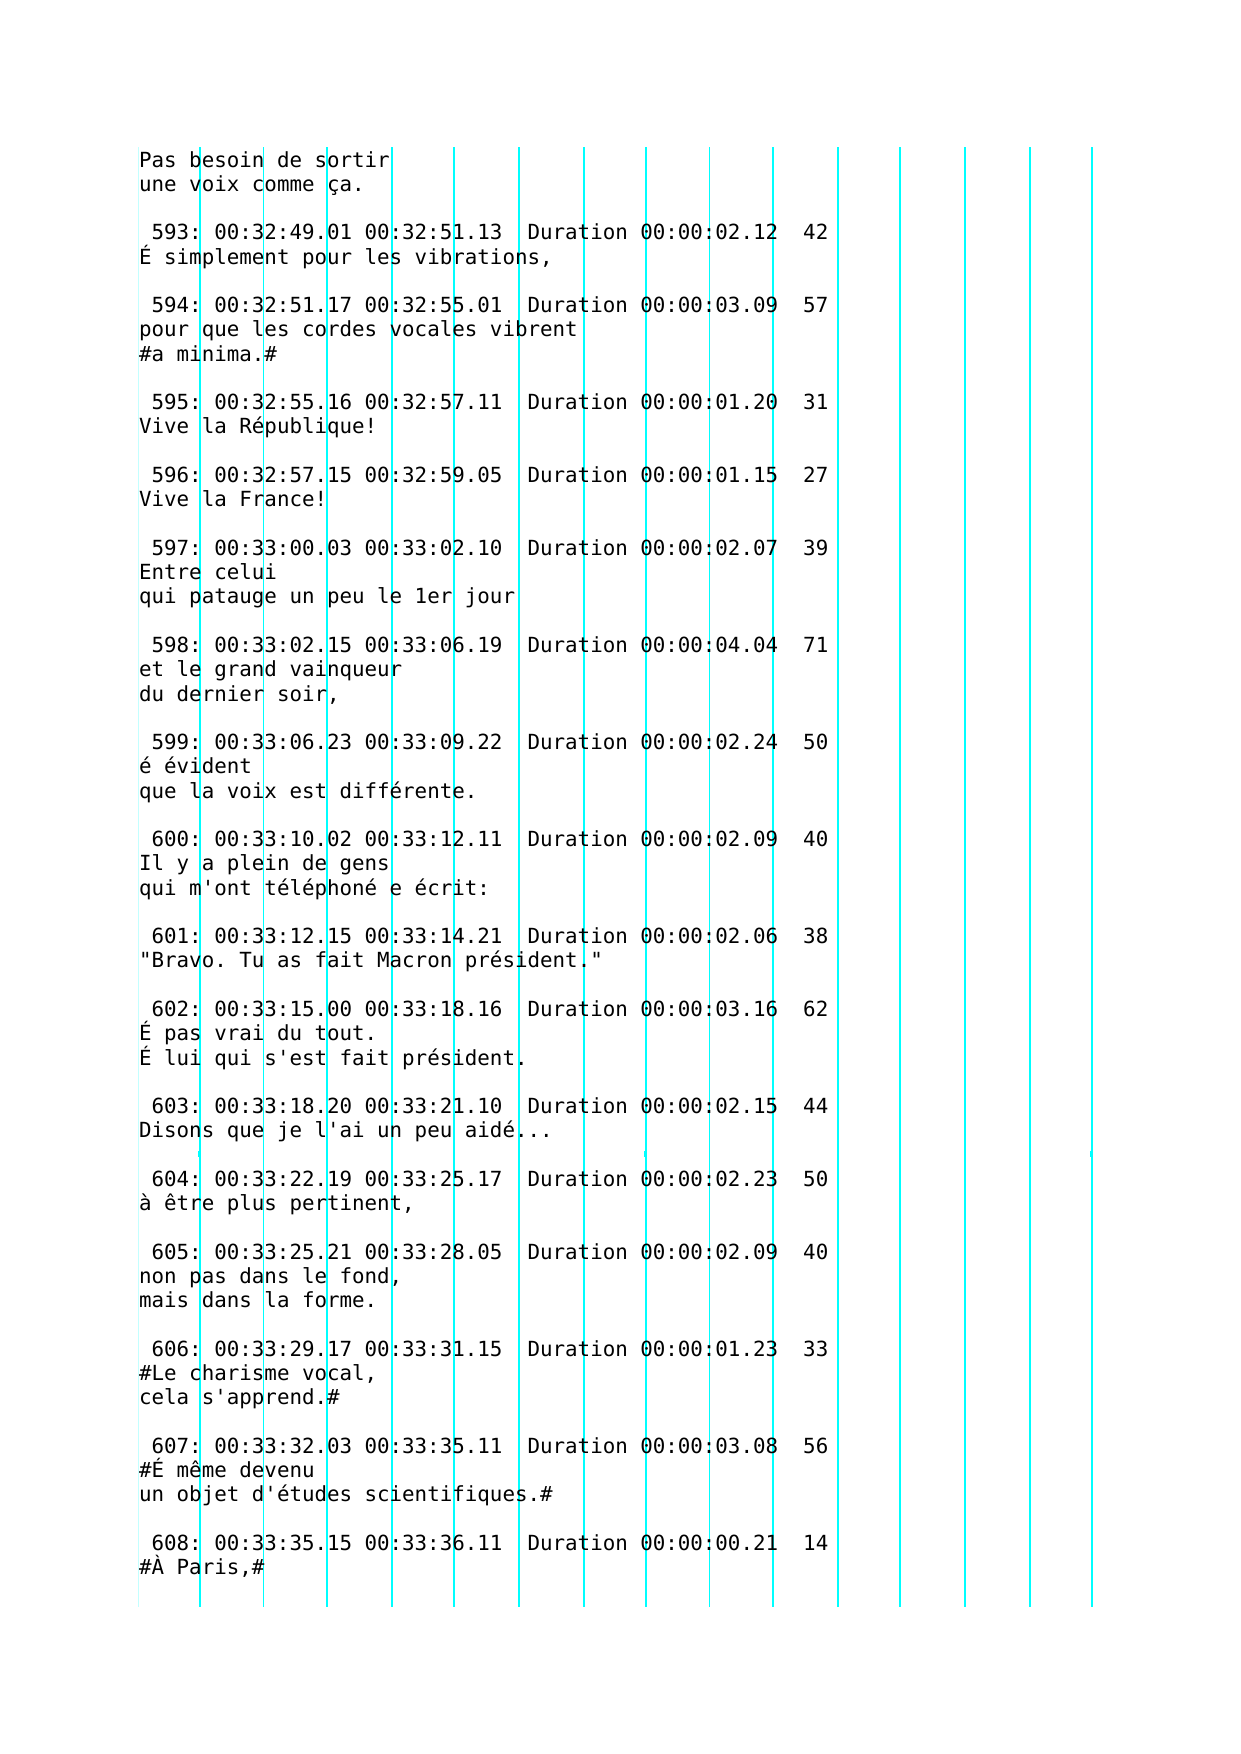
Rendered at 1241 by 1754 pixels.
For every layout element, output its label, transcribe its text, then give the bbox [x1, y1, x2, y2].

text mais dans la forme. [139, 1288, 1101, 1313]
text pour que les cordes vocales vibrent [139, 317, 1101, 342]
text non pas dans le fond, [139, 1264, 1101, 1288]
text Vive la France! [139, 487, 1101, 512]
text Disons que je l'ai un peu aidé... [139, 1118, 1101, 1143]
text #É même devenu [139, 1458, 1101, 1482]
text 603: 00:33:18.20 00:33:21.10 Duration 00:00:02.15 44 [139, 1094, 1101, 1118]
text Entre celui [139, 560, 1101, 584]
text É simplement pour les vibrations, [139, 245, 1101, 269]
text 597: 00:33:00.03 00:33:02.10 Duration 00:00:02.07 39 [139, 536, 1101, 560]
text É pas vrai du tout. [139, 1021, 1101, 1046]
text #a minima.# [139, 342, 1101, 366]
text É lui qui s'est fait président. [139, 1046, 1101, 1070]
text qui m'ont téléphoné e écrit: [139, 876, 1101, 900]
text une voix comme ça. [139, 172, 1101, 196]
text que la voix est différente. [139, 779, 1101, 803]
text 602: 00:33:15.00 00:33:18.16 Duration 00:00:03.16 62 [139, 997, 1101, 1021]
text 595: 00:32:55.16 00:32:57.11 Duration 00:00:01.20 31 [139, 390, 1101, 414]
text 598: 00:33:02.15 00:33:06.19 Duration 00:00:04.04 71 [139, 633, 1101, 657]
text 607: 00:33:32.03 00:33:35.11 Duration 00:00:03.08 56 [139, 1434, 1101, 1458]
text cela s'apprend.# [139, 1385, 1101, 1410]
text qui patauge un peu le 1er jour [139, 584, 1101, 609]
text Vive la République! [139, 414, 1101, 439]
text #À Paris,# [139, 1555, 1101, 1579]
text #Le charisme vocal, [139, 1361, 1101, 1385]
text "Bravo. Tu as fait Macron président." [139, 948, 1101, 973]
text à être plus pertinent, [139, 1191, 1101, 1216]
text 594: 00:32:51.17 00:32:55.01 Duration 00:00:03.09 57 [139, 293, 1101, 317]
text 601: 00:33:12.15 00:33:14.21 Duration 00:00:02.06 38 [139, 924, 1101, 948]
text 596: 00:32:57.15 00:32:59.05 Duration 00:00:01.15 27 [139, 463, 1101, 487]
text 608: 00:33:35.15 00:33:36.11 Duration 00:00:00.21 14 [139, 1531, 1101, 1555]
picture [138, 147, 1102, 1607]
text 604: 00:33:22.19 00:33:25.17 Duration 00:00:02.23 50 [139, 1167, 1101, 1191]
text et le grand vainqueur [139, 657, 1101, 682]
text Il y a plein de gens [139, 851, 1101, 876]
text 605: 00:33:25.21 00:33:28.05 Duration 00:00:02.09 40 [139, 1240, 1101, 1264]
text 593: 00:32:49.01 00:32:51.13 Duration 00:00:02.12 42 [139, 220, 1101, 245]
text 599: 00:33:06.23 00:33:09.22 Duration 00:00:02.24 50 [139, 730, 1101, 754]
text 600: 00:33:10.02 00:33:12.11 Duration 00:00:02.09 40 [139, 827, 1101, 851]
text un objet d'études scientifiques.# [139, 1482, 1101, 1507]
text Pas besoin de sortir [139, 148, 1101, 172]
text 606: 00:33:29.17 00:33:31.15 Duration 00:00:01.23 33 [139, 1337, 1101, 1361]
text é évident [139, 754, 1101, 779]
text du dernier soir, [139, 682, 1101, 706]
